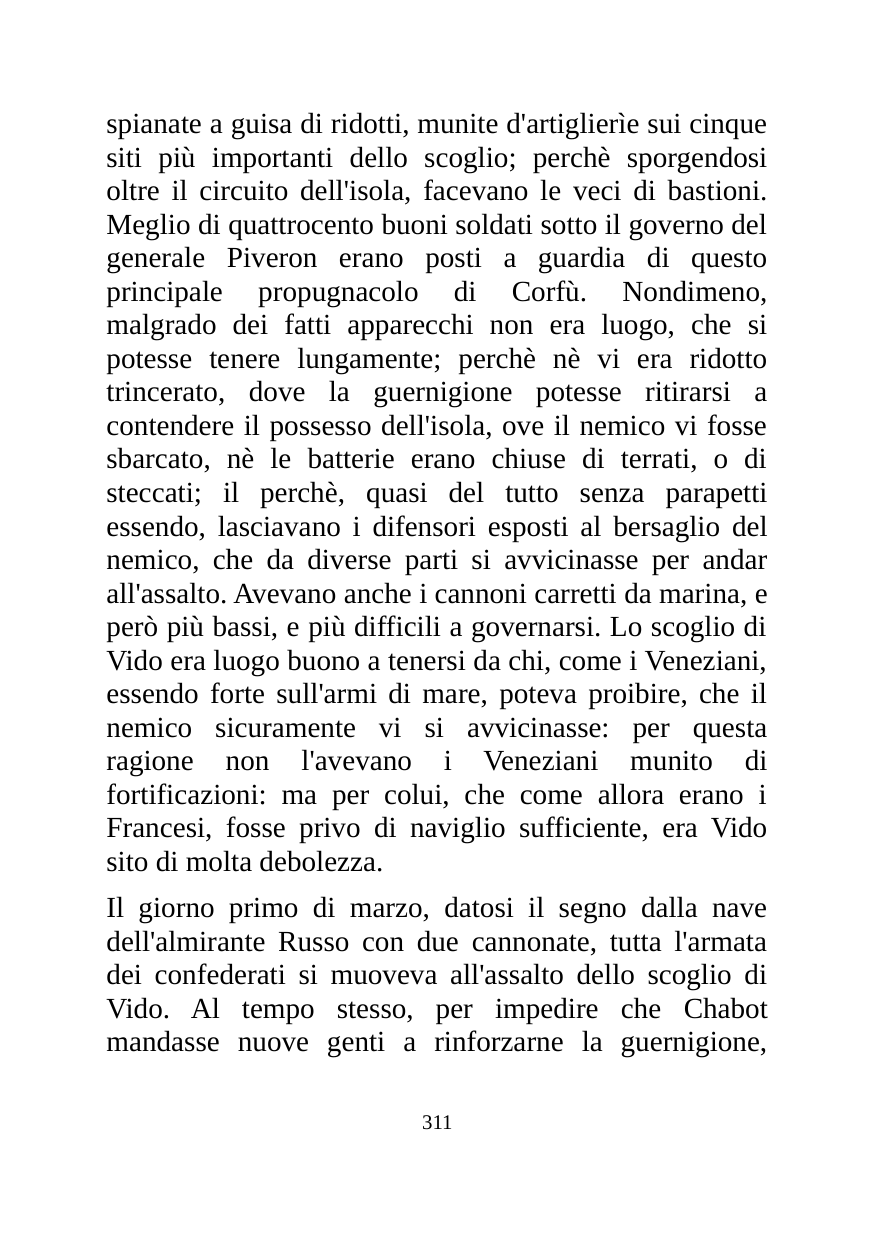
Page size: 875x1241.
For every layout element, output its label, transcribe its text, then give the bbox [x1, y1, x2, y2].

text Il giorno primo di marzo, datosi il segno dalla nave dell'almirante Russo con due cannonate, tutta l'armata dei confederati si muoveva all'assalto dello scoglio di Vido. Al tempo stesso, per impedire che Chabot mandasse nuove genti a rinforzarne la guernigione, [106, 890, 768, 1058]
text spianate a guisa di ridotti, munite d'artiglierìe sui cinque siti più importanti dello scoglio; perchè sporgendosi oltre il circuito dell'isola, facevano le veci di bastioni. Meglio di quattrocento buoni soldati sotto il governo del generale Piveron erano posti a guardia di questo principale propugnacolo di Corfù. Nondimeno, malgrado dei fatti apparecchi non era luogo, che si potesse tenere lungamente; perchè nè vi era ridotto trincerato, dove la guernigione potesse ritirarsi a contendere il possesso dell'isola, ove il nemico vi fosse sbarcato, nè le batterie erano chiuse di terrati, o di steccati; il perchè, quasi del tutto senza parapetti essendo, lasciavano i difensori esposti al bersaglio del nemico, che da diverse parti si avvicinasse per andar all'assalto. Avevano anche i cannoni carretti da marina, e però più bassi, e più difficili a governarsi. Lo scoglio di Vido era luogo buono a tenersi da chi, come i Veneziani, essendo forte sull'armi di mare, poteva proibire, che il nemico sicuramente vi si avvicinasse: per questa ragione non l'avevano i Veneziani munito di fortificazioni: ma per colui, che come allora erano i Francesi, fosse privo di naviglio sufficiente, era Vido sito di molta debolezza. [106, 106, 768, 878]
